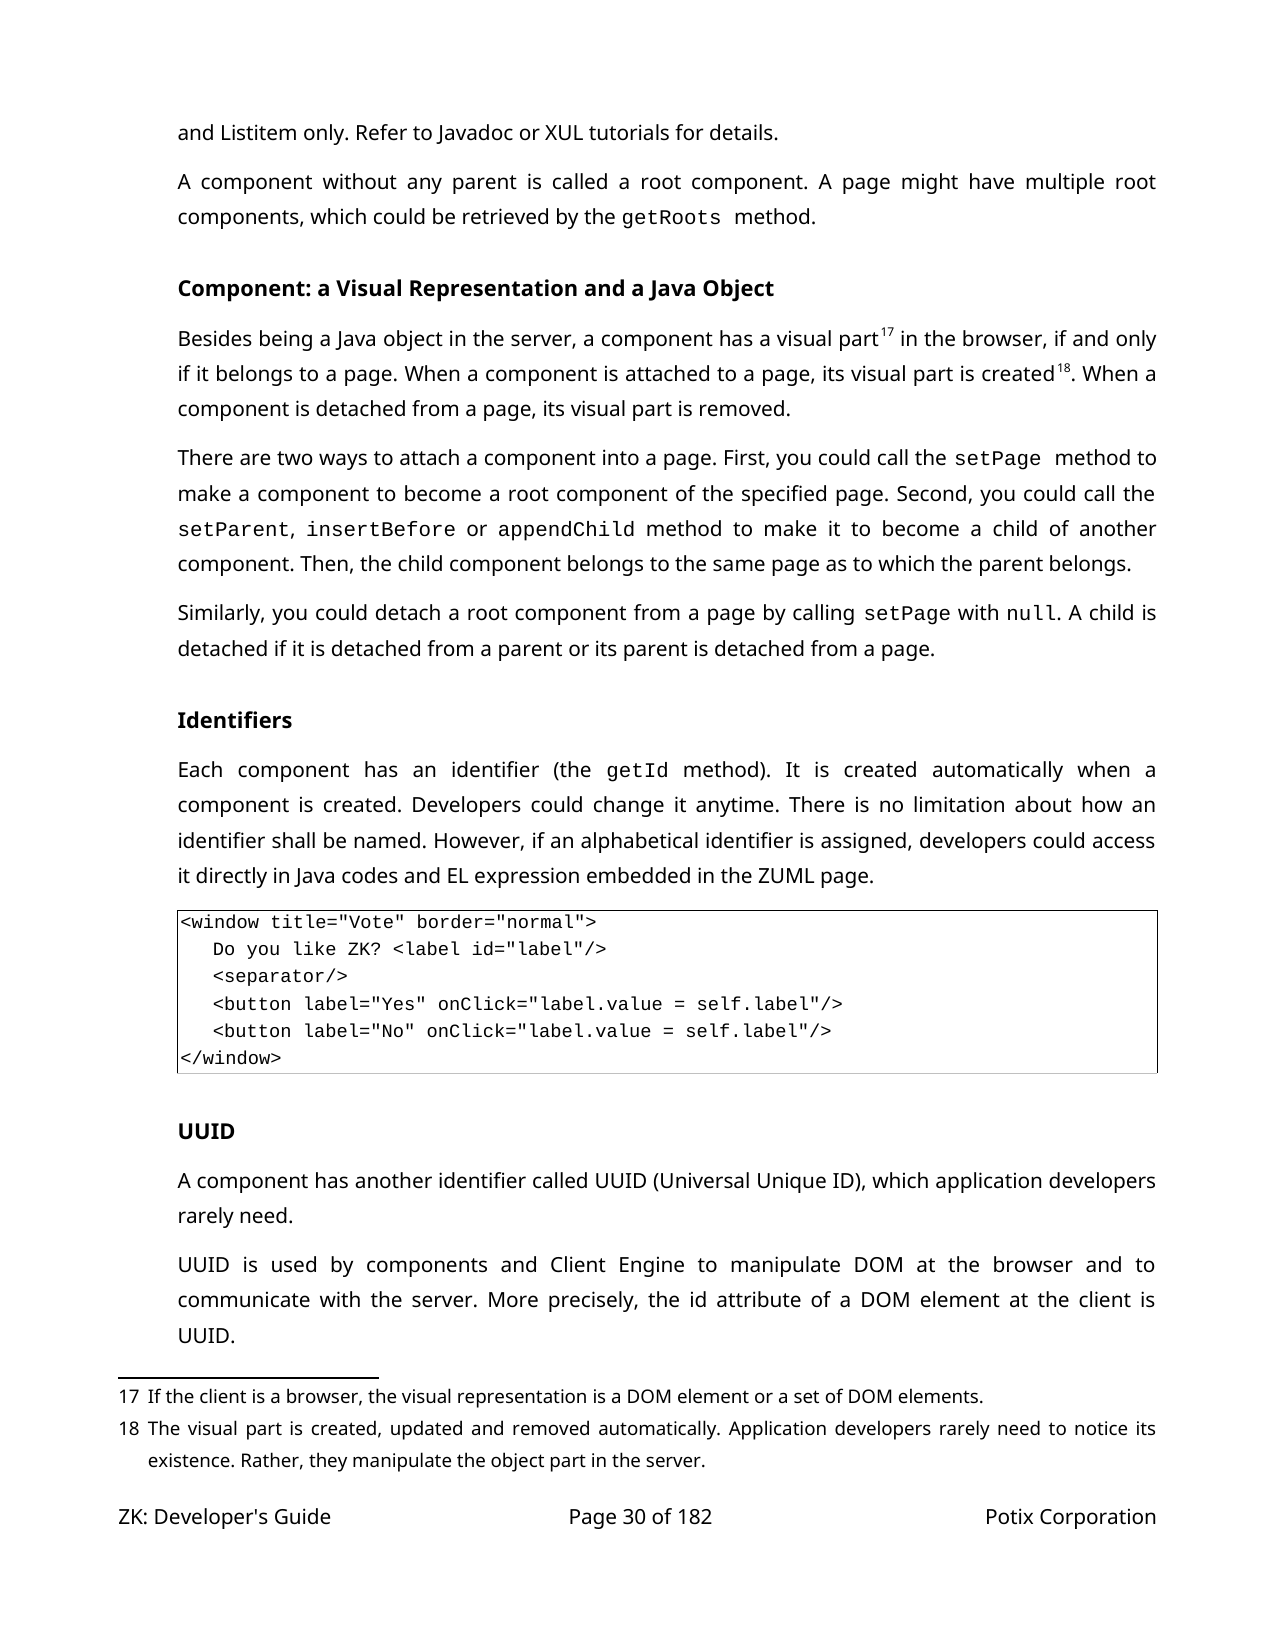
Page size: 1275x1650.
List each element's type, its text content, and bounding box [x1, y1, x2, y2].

text <separator/> [178, 964, 1157, 988]
subtitle Component: a Visual Representation and a Java Object [177, 273, 1157, 303]
text Similarly, you could detach a root component from a page by calling setPage with null. A child is detached if it is detached from a parent or its parent is detached from a page. [177, 598, 1157, 662]
subtitle Identifiers [177, 704, 1157, 734]
text A component has another identifier called UUID (Universal Unique ID), which application developers rarely need. [177, 1166, 1157, 1230]
text <window title="Vote" border="normal"> [178, 911, 1157, 934]
text <button label="No" onClick="label.value = self.label"/> [178, 1019, 1157, 1043]
text Each component has an identifier (the getId method). It is created automatically when a component is created. Developers could change it anytime. There is no limitation about how an identifier shall be named. However, if an alphabetical identifier is assigned, developers could access it directly in Java codes and EL expression embedded in the ZUML page. [177, 755, 1157, 889]
text Besides being a Java object in the server, a component has a visual part in the browser, if and only if it belongs to a page. When a component is attached to a page, its visual part is created. When a component is detached from a page, its visual part is removed. [177, 324, 1157, 422]
text </window> [178, 1046, 1157, 1073]
subtitle UUID [177, 1116, 1157, 1146]
text If the client is a browser, the visual representation is a DOM element or a set of DOM elements. [118, 1384, 1157, 1409]
text There are two ways to attach a component into a page. First, you could call the setPage method to make a component to become a root component of the specified page. Second, you could call the setParent, insertBefore or appendChild method to make it to become a child of another component. Then, the child component belongs to the same page as to which the parent belongs. [177, 443, 1157, 578]
text Do you like ZK? <label id="label"/> [178, 937, 1157, 961]
text UUID is used by components and Client Engine to manipulate DOM at the browser and to communicate with the server. More precisely, the id attribute of a DOM element at the client is UUID. [177, 1250, 1157, 1349]
text and Listitem only. Refer to Javadoc or XUL tutorials for details. [177, 118, 1157, 146]
text The visual part is created, updated and removed automatically. Application developers rarely need to notice its existence. Rather, they manipulate the object part in the server. [118, 1416, 1157, 1473]
text <button label="Yes" onClick="label.value = self.label"/> [178, 991, 1157, 1016]
text A component without any parent is called a root component. A page might have multiple root components, which could be retrieved by the getRoots method. [177, 167, 1157, 231]
